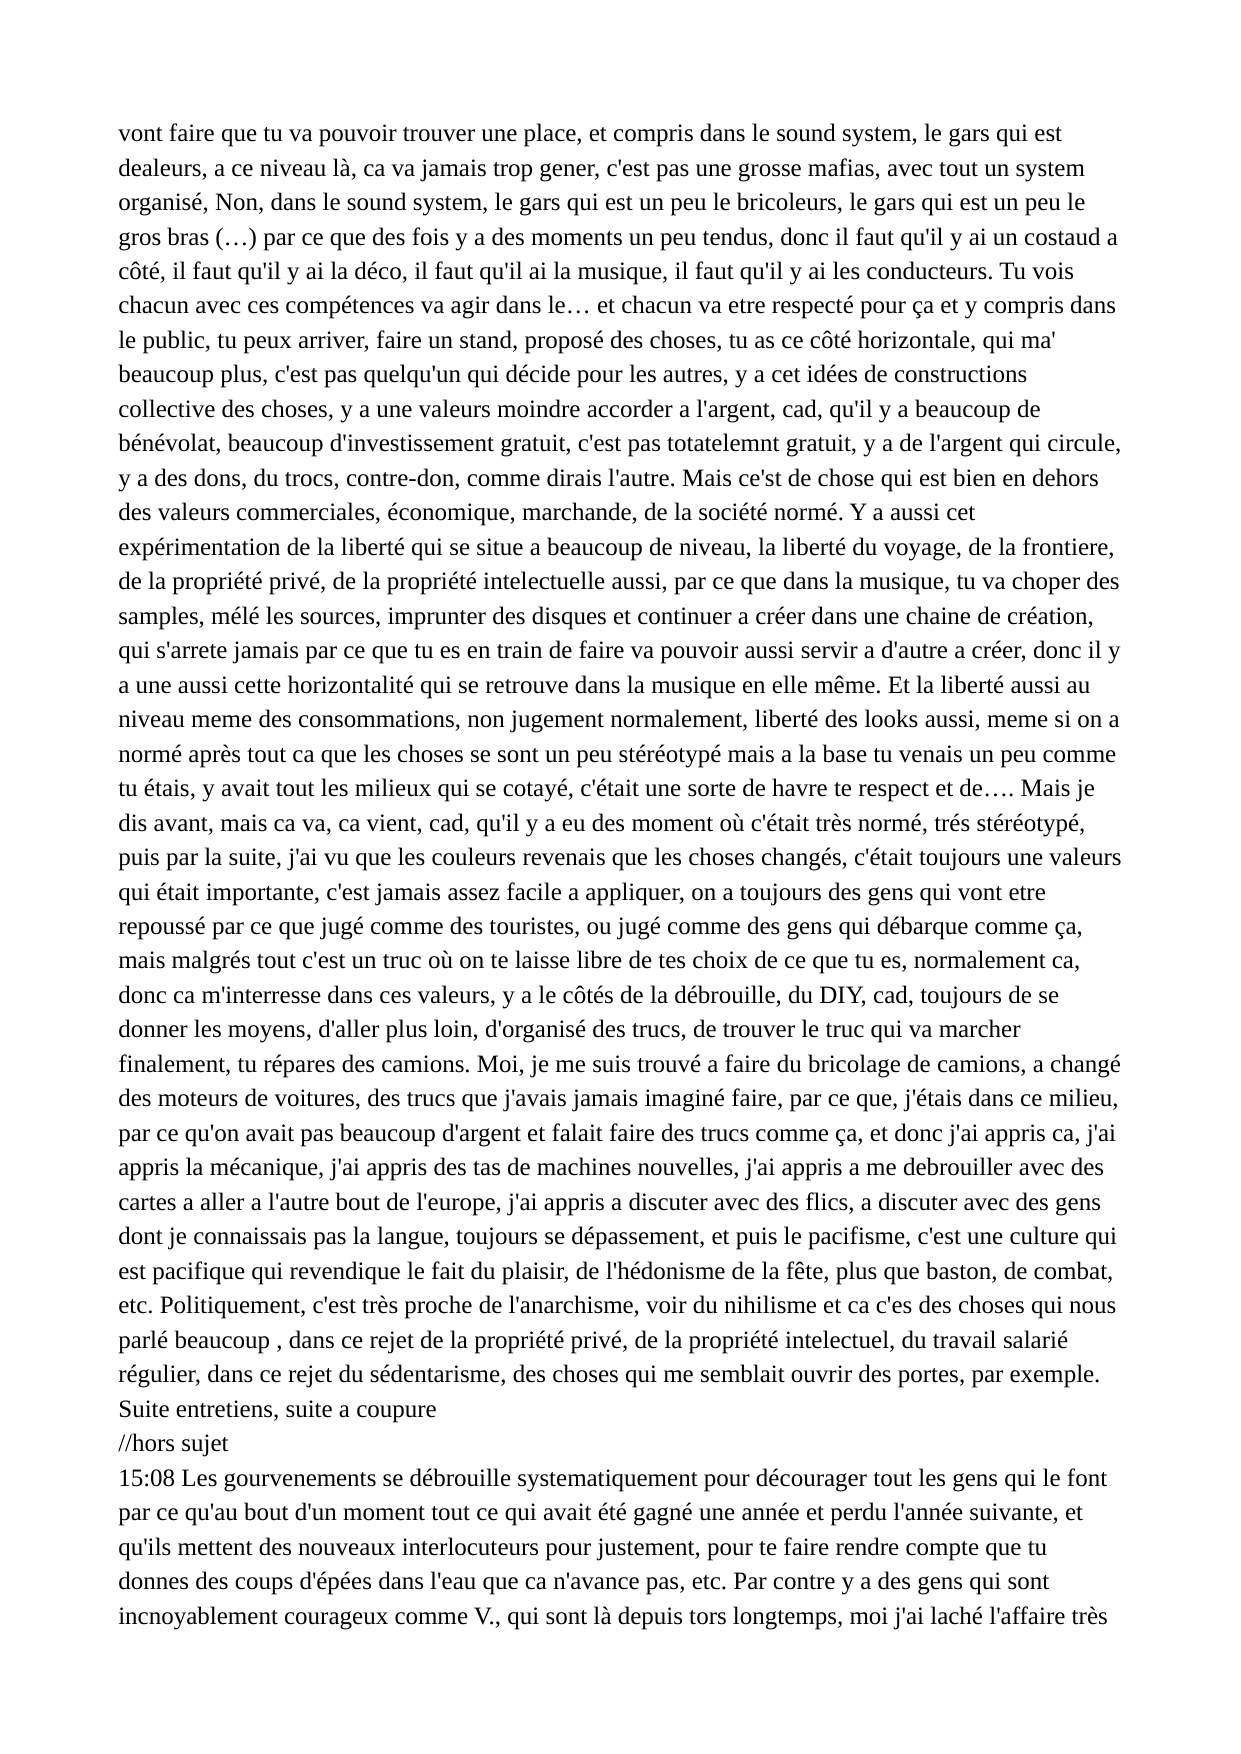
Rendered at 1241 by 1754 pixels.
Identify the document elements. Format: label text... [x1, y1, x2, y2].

text vont faire que tu va pouvoir trouver une place, et compris dans le sound system, le gars qui est dealeurs, a ce niveau là, ca va jamais trop gener, c'est pas une grosse mafias, avec tout un system organisé, Non, dans le sound system, le gars qui est un peu le bricoleurs, le gars qui est un peu le gros bras (…) par ce que des fois y a des moments un peu tendus, donc il faut qu'il y ai un costaud a côté, il faut qu'il y ai la déco, il faut qu'il ai la musique, il faut qu'il y ai les conducteurs. Tu vois chacun avec ces compétences va agir dans le… et chacun va etre respecté pour ça et y compris dans le public, tu peux arriver, faire un stand, proposé des choses, tu as ce côté horizontale, qui ma' beaucoup plus, c'est pas quelqu'un qui décide pour les autres, y a cet idées de constructions collective des choses, y a une valeurs moindre accorder a l'argent, cad, qu'il y a beaucoup de bénévolat, beaucoup d'investissement gratuit, c'est pas totatelemnt gratuit, y a de l'argent qui circule, y a des dons, du trocs, contre-don, comme dirais l'autre. Mais ce'st de chose qui est bien en dehors des valeurs commerciales, économique, marchande, de la société normé. Y a aussi cet expérimentation de la liberté qui se situe a beaucoup de niveau, la liberté du voyage, de la frontiere, de la propriété privé, de la propriété intelectuelle aussi, par ce que dans la musique, tu va choper des samples, mélé les sources, imprunter des disques et continuer a créer dans une chaine de création, qui s'arrete jamais par ce que tu es en train de faire va pouvoir aussi servir a d'autre a créer, donc il y a une aussi cette horizontalité qui se retrouve dans la musique en elle même. Et la liberté aussi au niveau meme des consommations, non jugement normalement, liberté des looks aussi, meme si on a normé après tout ca que les choses se sont un peu stéréotypé mais a la base tu venais un peu comme tu étais, y avait tout les milieux qui se cotayé, c'était une sorte de havre te respect et de…. Mais je dis avant, mais ca va, ca vient, cad, qu'il y a eu des moment où c'était très normé, trés stéréotypé, puis par la suite, j'ai vu que les couleurs revenais que les choses changés, c'était toujours une valeurs qui était importante, c'est jamais assez facile a appliquer, on a toujours des gens qui vont etre repoussé par ce que jugé comme des touristes, ou jugé comme des gens qui débarque comme ça, mais malgrés tout c'est un truc où on te laisse libre de tes choix de ce que tu es, normalement ca, donc ca m'interresse dans ces valeurs, y a le côtés de la débrouille, du DIY, cad, toujours de se donner les moyens, d'aller plus loin, d'organisé des trucs, de trouver le truc qui va marcher finalement, tu répares des camions. Moi, je me suis trouvé a faire du bricolage de camions, a changé des moteurs de voitures, des trucs que j'avais jamais imaginé faire, par ce que, j'étais dans ce milieu, par ce qu'on avait pas beaucoup d'argent et falait faire des trucs comme ça, et donc j'ai appris ca, j'ai appris la mécanique, j'ai appris des tas de machines nouvelles, j'ai appris a me debrouiller avec des cartes a aller a l'autre bout de l'europe, j'ai appris a discuter avec des flics, a discuter avec des gens dont je connaissais pas la langue, toujours se dépassement, et puis le pacifisme, c'est une culture qui est pacifique qui revendique le fait du plaisir, de l'hédonisme de la fête, plus que baston, de combat, etc. Politiquement, c'est très proche de l'anarchisme, voir du nihilisme et ca c'es des choses qui nous parlé beaucoup , dans ce rejet de la propriété privé, de la propriété intelectuel, du travail salarié régulier, dans ce rejet du sédentarisme, des choses qui me semblait ouvrir des portes, par exemple. Suite entretiens, suite a coupure //hors sujet 15:08 Les gourvenements se débrouille systematiquement pour décourager tout les gens qui le font par ce qu'au bout d'un moment tout ce qui avait été gagné une année et perdu l'année suivante, et qu'ils mettent des nouveaux interlocuteurs pour justement, pour te faire rendre compte que tu donnes des coups d'épées dans l'eau que ca n'avance pas, etc. Par contre y a des gens qui sont incnoyablement courageux comme V., qui sont là depuis tors longtemps, moi j'ai laché l'affaire très [118, 118, 1122, 1629]
